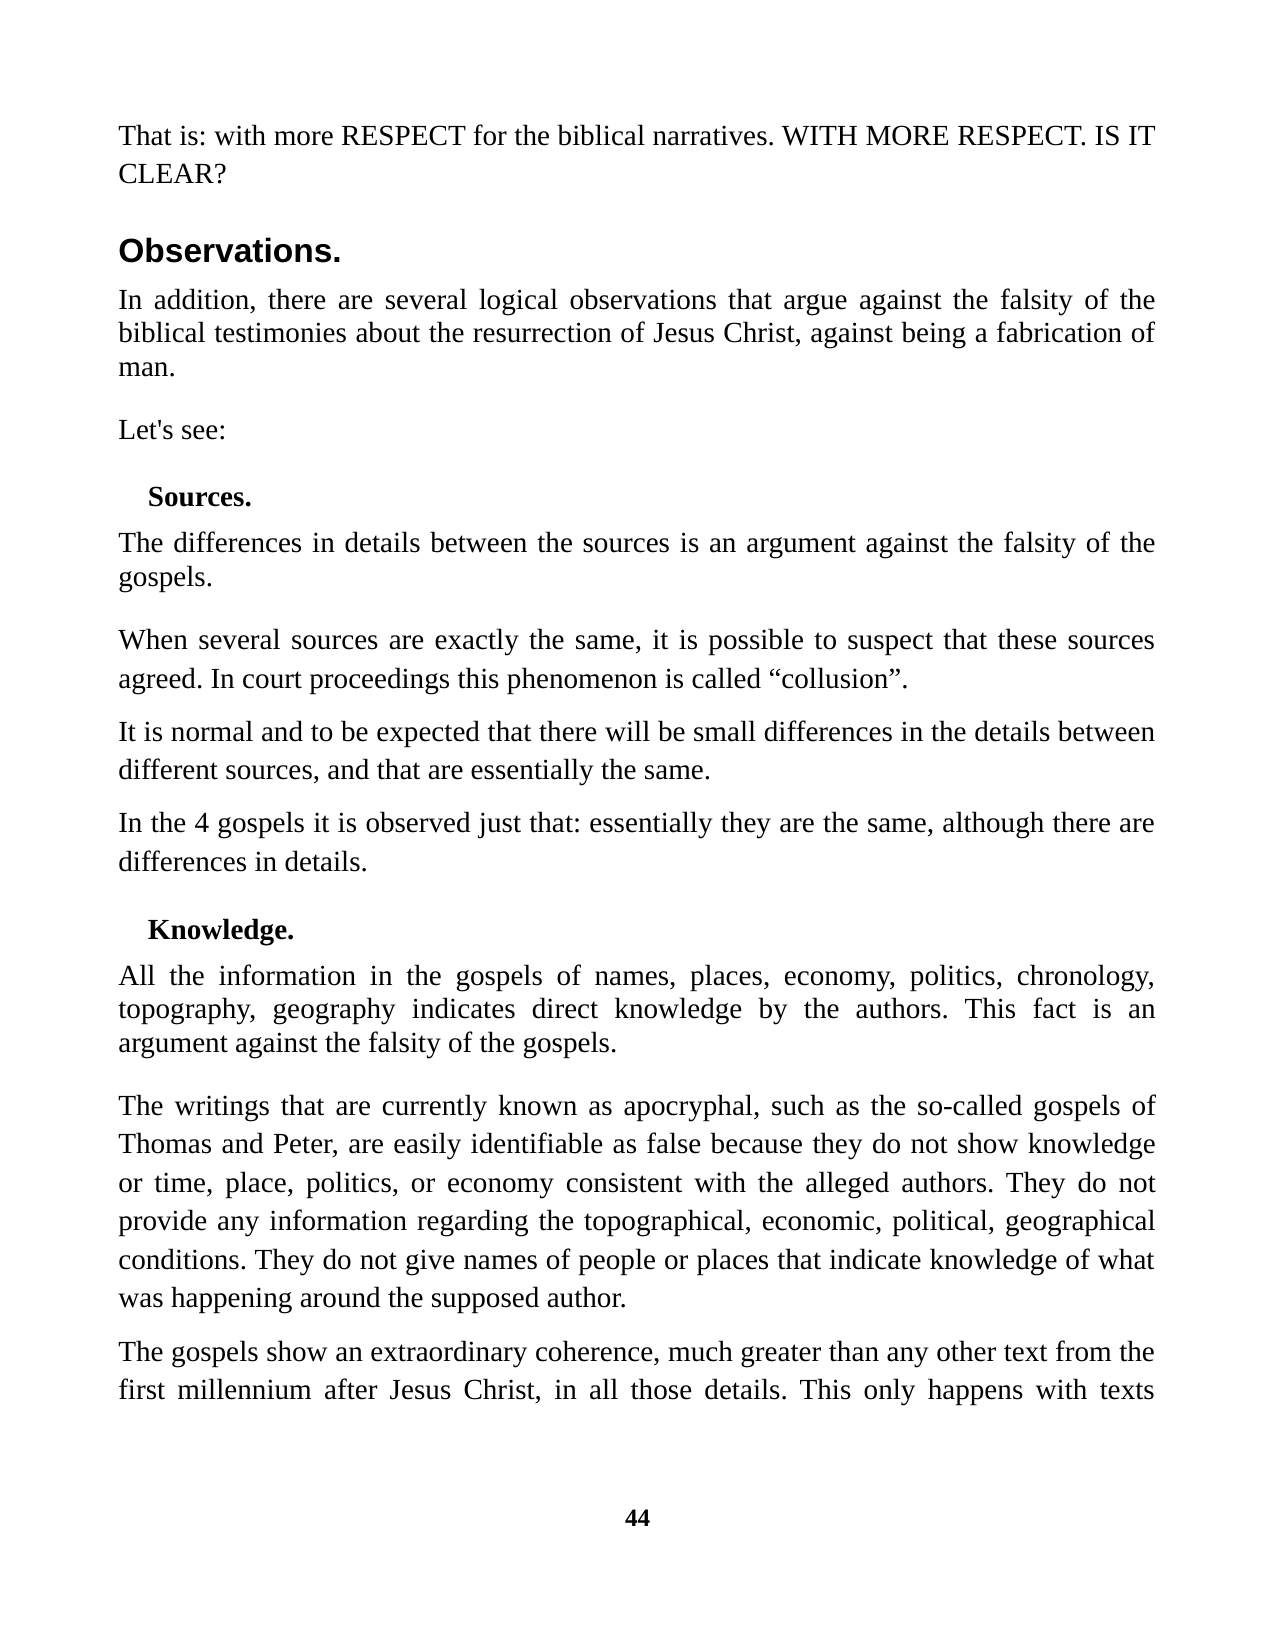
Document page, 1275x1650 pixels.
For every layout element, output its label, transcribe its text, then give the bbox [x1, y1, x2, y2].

text In addition, there are several logical observations that argue against the falsity of the biblical testimonies about the resurrection of Jesus Christ, against being a fabrication of man. [118, 282, 1157, 382]
text That is: with more RESPECT for the biblical narratives. WITH MORE RESPECT. IS IT CLEAR? [118, 118, 1157, 190]
text When several sources are exactly the same, it is possible to suspect that these sources agreed. In court proceedings this phenomenon is called “collusion”. [118, 622, 1157, 694]
text The writings that are currently known as apocryphal, such as the so-called gospels of Thomas and Peter, are easily identifiable as false because they do not show knowledge or time, place, politics, or economy consistent with the alleged authors. They do not provide any information regarding the topographical, economic, political, geographical conditions. They do not give names of people or places that indicate knowledge of what was happening around the supposed author. [118, 1088, 1157, 1314]
subtitle Observations. [118, 231, 1157, 269]
text All the information in the gospels of names, places, economy, politics, chronology, topography, geography indicates direct knowledge by the authors. This fact is an argument against the falsity of the gospels. [118, 958, 1157, 1058]
subtitle Knowledge. [148, 912, 1157, 945]
subtitle Sources. [148, 479, 1157, 513]
text The gospels show an extraordinary coherence, much greater than any other text from the first millennium after Jesus Christ, in all those details. This only happens with texts [118, 1334, 1157, 1406]
text In the 4 gospels it is observed just that: essentially they are the same, although there are differences in details. [118, 806, 1157, 878]
text The differences in details between the sources is an argument against the falsity of the gospels. [118, 526, 1157, 593]
text Let's see: [118, 412, 1157, 445]
text It is normal and to be expected that there will be small differences in the details between different sources, and that are essentially the same. [118, 714, 1157, 786]
